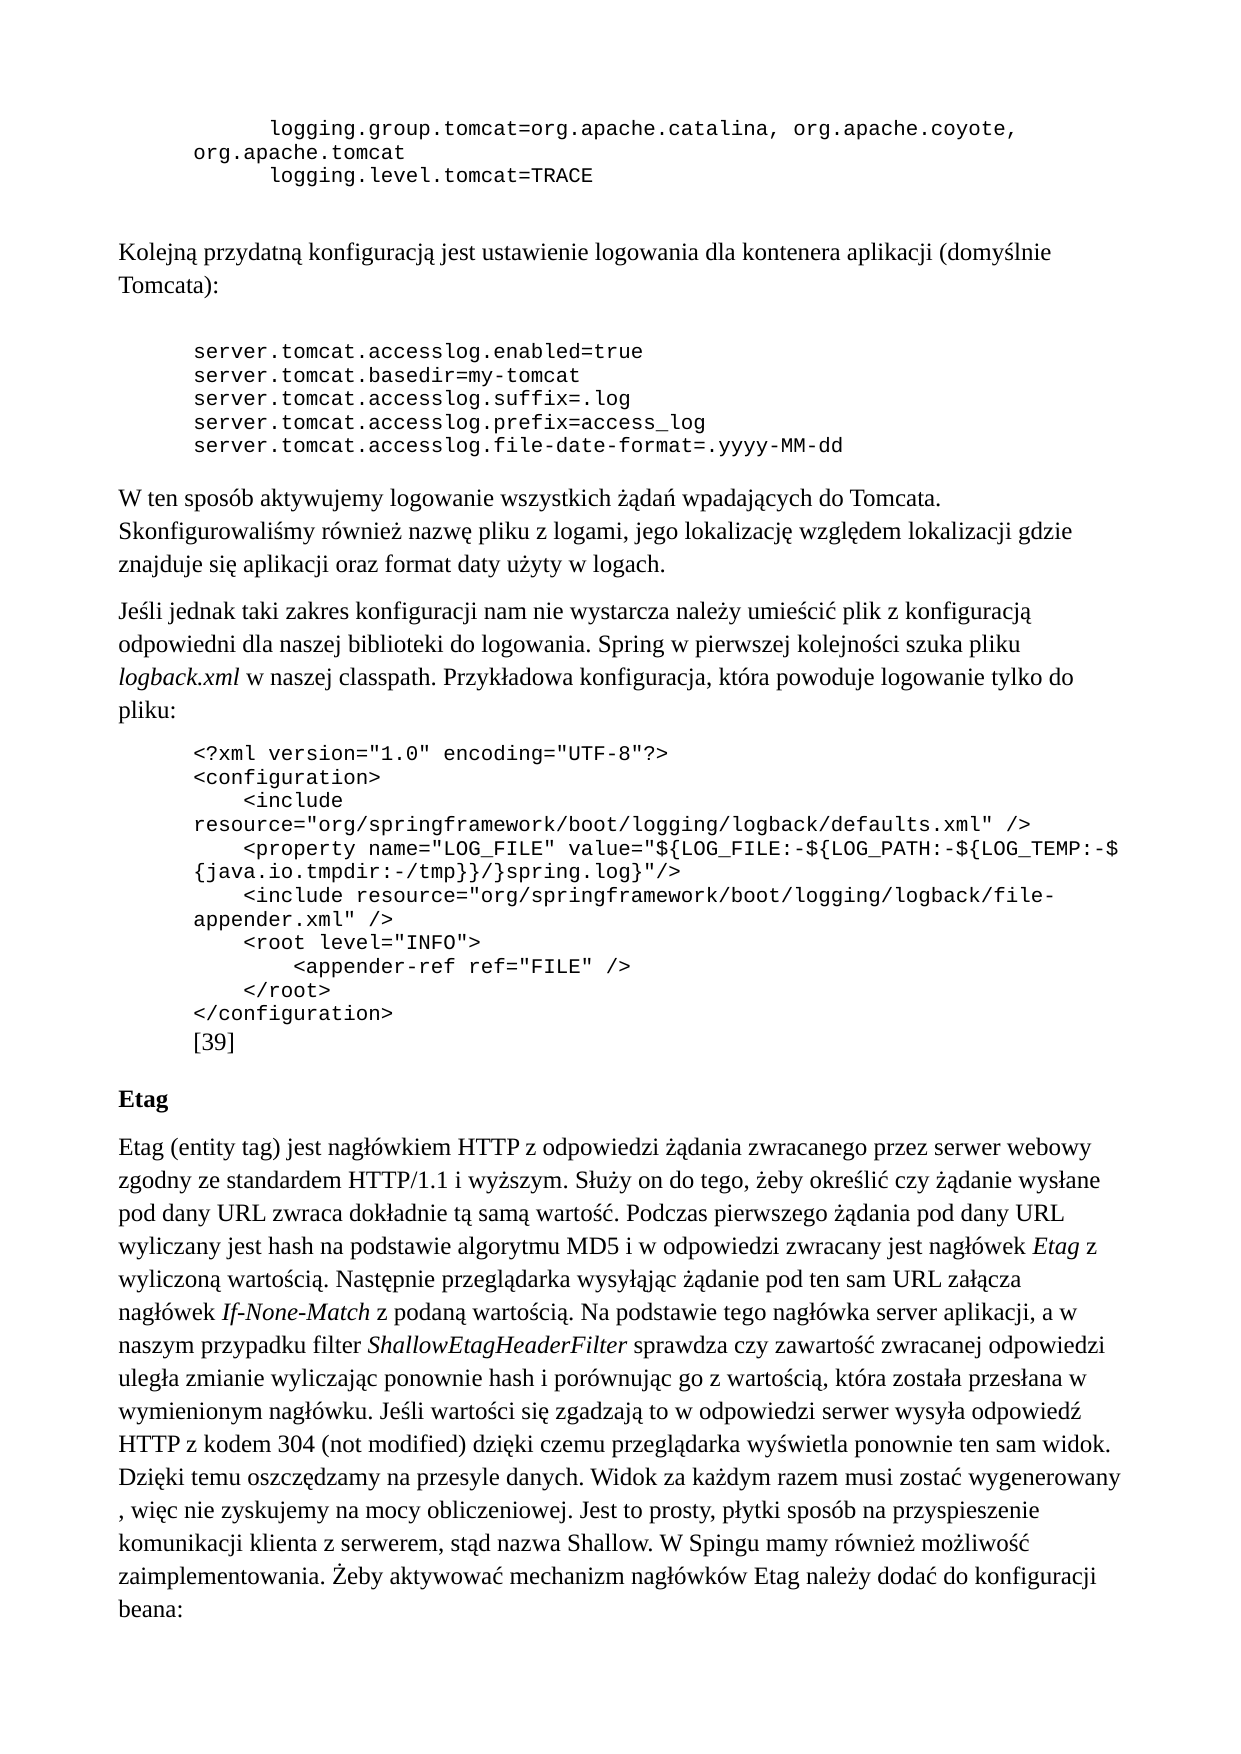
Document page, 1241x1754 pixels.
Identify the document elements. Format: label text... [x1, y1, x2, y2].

text <appender-ref ref="FILE" /> [193, 956, 1122, 979]
text server.tomcat.basedir=my-tomcat [193, 364, 1122, 388]
text <include resource="org/springframework/boot/logging/logback/file-appender.xml" /> [193, 885, 1122, 932]
text W ten sposób aktywujemy logowanie wszystkich żądań wpadających do Tomcata. Skonfigurowaliśmy również nazwę pliku z logami, jego lokalizację względem lokalizacji gdzie znajduje się aplikacji oraz format daty użyty w logach. [118, 483, 1122, 578]
text <include resource="org/springframework/boot/logging/logback/defaults.xml" /> [193, 790, 1122, 838]
text server.tomcat.accesslog.suffix=.log [193, 388, 1122, 412]
text server.tomcat.accesslog.file-date-format=.yyyy-MM-dd [193, 436, 1122, 459]
text logging.level.tomcat=TRACE [193, 165, 1122, 189]
text <configuration> [193, 767, 1122, 790]
text Etag [118, 1084, 1122, 1113]
text Jeśli jednak taki zakres konfiguracji nam nie wystarcza należy umieścić plik z konfiguracją odpowiedni dla naszej biblioteki do logowania. Spring w pierwszej kolejności szuka pliku logback.xml w naszej classpath. Przykładowa konfiguracja, która powoduje logowanie tylko do pliku: [118, 596, 1122, 724]
text </configuration> [193, 1003, 1122, 1027]
text Etag (entity tag) jest nagłówkiem HTTP z odpowiedzi żądania zwracanego przez serwer webowy zgodny ze standardem HTTP/1.1 i wyższym. Służy on do tego, żeby określić czy żądanie wysłane pod dany URL zwraca dokładnie tą samą wartość. Podczas pierwszego żądania pod dany URL wyliczany jest hash na podstawie algorytmu MD5 i w odpowiedzi zwracany jest nagłówek Etag z wyliczoną wartością. Następnie przeglądarka wysyłąjąc żądanie pod ten sam URL załącza nagłówek If-None-Match z podaną wartością. Na podstawie tego nagłówka server aplikacji, a w naszym przypadku filter ShallowEtagHeaderFilter sprawdza czy zawartość zwracanej odpowiedzi uległa zmianie wyliczając ponownie hash i porównując go z wartością, która została przesłana w wymienionym nagłówku. Jeśli wartości się zgadzają to w odpowiedzi serwer wysyła odpowiedź HTTP z kodem 304 (not modified) dzięki czemu przeglądarka wyświetla ponownie ten sam widok. Dzięki temu oszczędzamy na przesyle danych. Widok za każdym razem musi zostać wygenerowany , więc nie zyskujemy na mocy obliczeniowej. Jest to prosty, płytki sposób na przyspieszenie komunikacji klienta z serwerem, stąd nazwa Shallow. W Spingu mamy również możliwość zaimplementowania. Żeby aktywować mechanizm nagłówków Etag należy dodać do konfiguracji beana: [118, 1132, 1122, 1623]
text Kolejną przydatną konfiguracją jest ustawienie logowania dla kontenera aplikacji (domyślnie Tomcata): [118, 237, 1122, 298]
text <property name="LOG_FILE" value="${LOG_FILE:-${LOG_PATH:-${LOG_TEMP:-${java.io.tmpdir:-/tmp}}/}spring.log}"/> [193, 838, 1122, 885]
text </root> [193, 979, 1122, 1003]
text logging.group.tomcat=org.apache.catalina, org.apache.coyote, org.apache.tomcat [193, 118, 1122, 165]
text <?xml version="1.0" encoding="UTF-8"?> [193, 743, 1122, 767]
text server.tomcat.accesslog.prefix=access_log [193, 412, 1122, 436]
text <root level="INFO"> [193, 932, 1122, 956]
text server.tomcat.accesslog.enabled=true [193, 341, 1122, 364]
text [39] [193, 1027, 1122, 1056]
